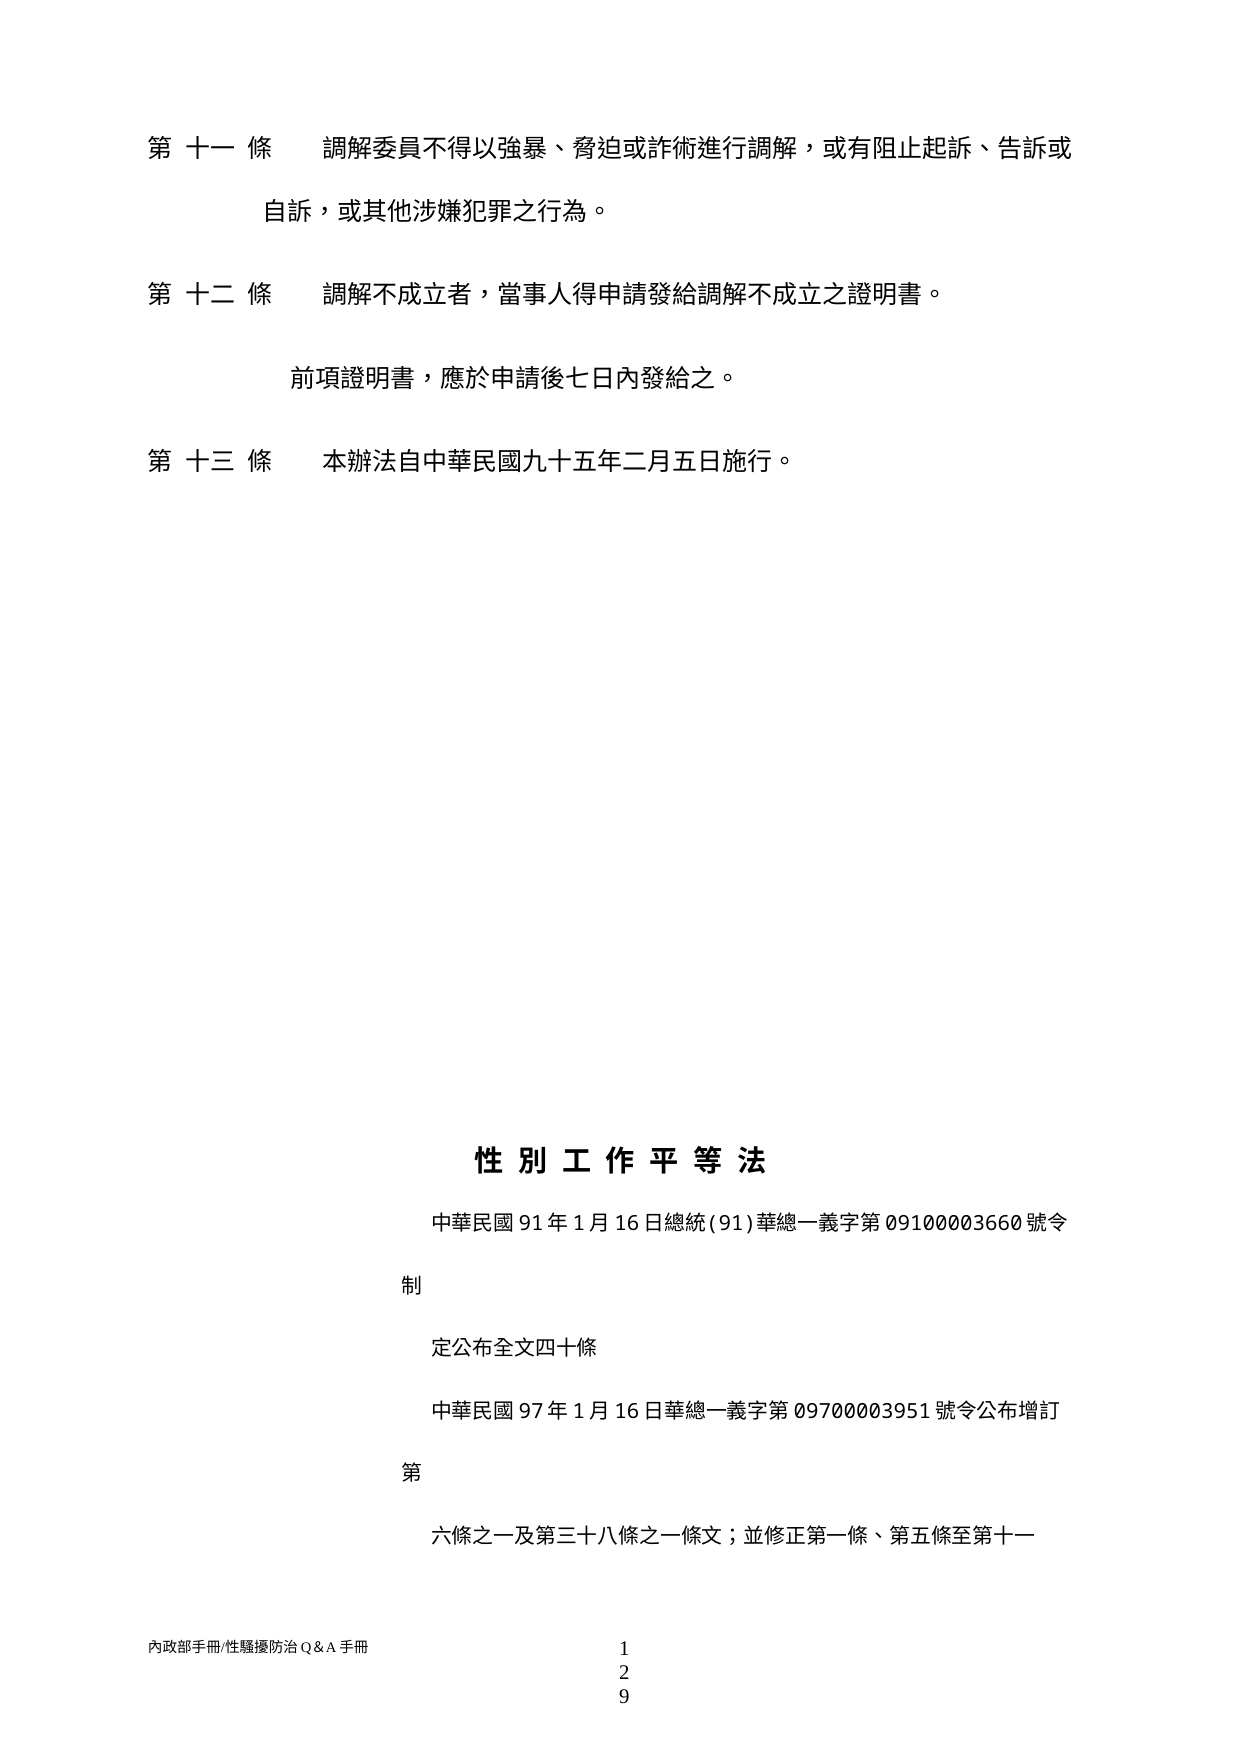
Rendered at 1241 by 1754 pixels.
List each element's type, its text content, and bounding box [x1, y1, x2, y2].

text 第 十三 條 本辦法自中華民國九十五年二月五日施行。 [148, 418, 1092, 480]
table_header 性 別 工 作 平 等 法 中華民國91年1月16日總統(91)華總一義字第09100003660號令制 定公布全文四十條 中華民國97年1月16日華總一義字第09700003951號令公布增訂第 六條之一及第三十八條之一條文；並修正第一條、第五條至第十一 [162, 1116, 1078, 1556]
text 前項證明書，應於申請後七日內發給之。 [249, 334, 1092, 397]
text 第 十一 條 調解委員不得以強暴、脅迫或詐術進行調解，或有阻止起訴、告訴或自訴，或其他涉嫌犯罪之行為。 [148, 105, 1092, 230]
text 第 十二 條 調解不成立者，當事人得申請發給調解不成立之證明書。 [148, 251, 1092, 314]
